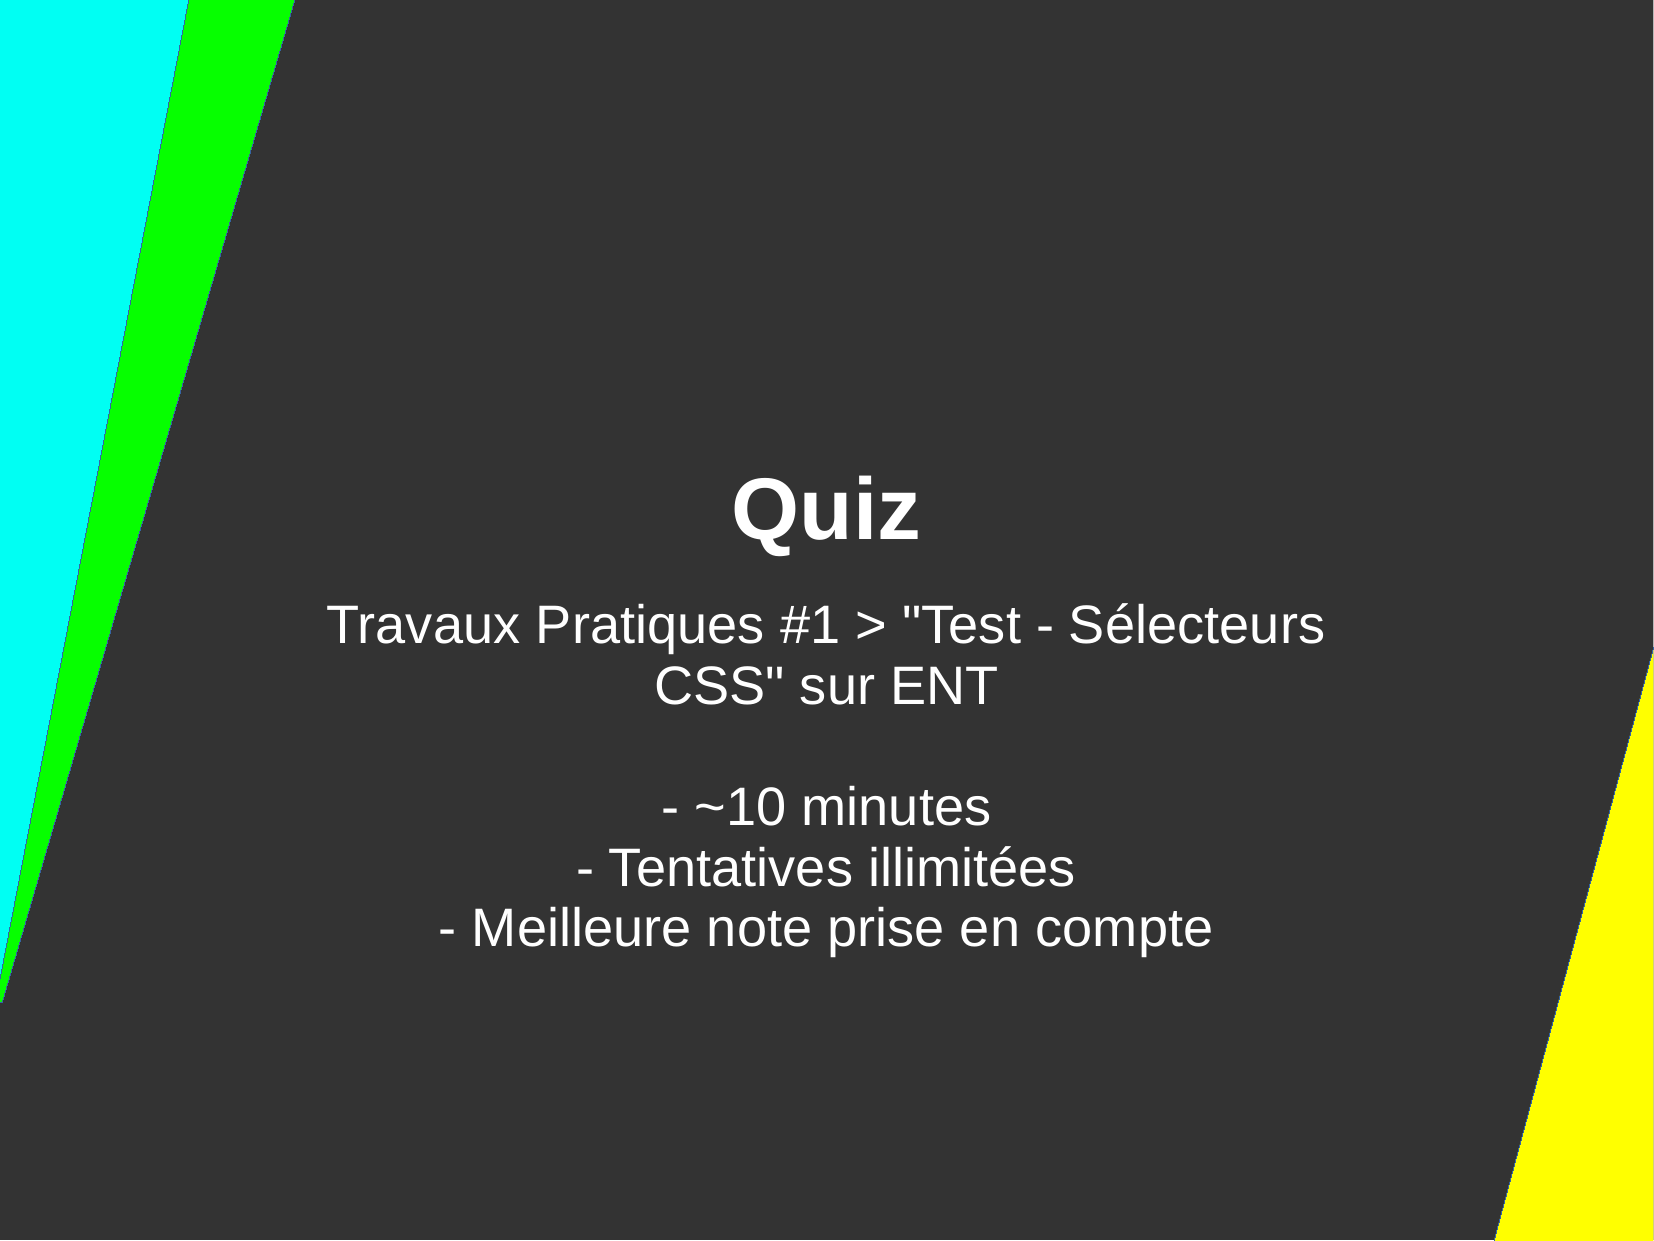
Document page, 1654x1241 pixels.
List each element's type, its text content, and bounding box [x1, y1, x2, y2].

text_box [0, 0, 295, 1003]
title Travaux Pratiques #1 > "Test - Sélecteurs CSS" sur ENT - ~10 minutes - Tentatives illimitées - Meilleure note prise en compte [286, 594, 1368, 959]
text_box [1493, 646, 1654, 1241]
title Quiz [75, 460, 1622, 591]
